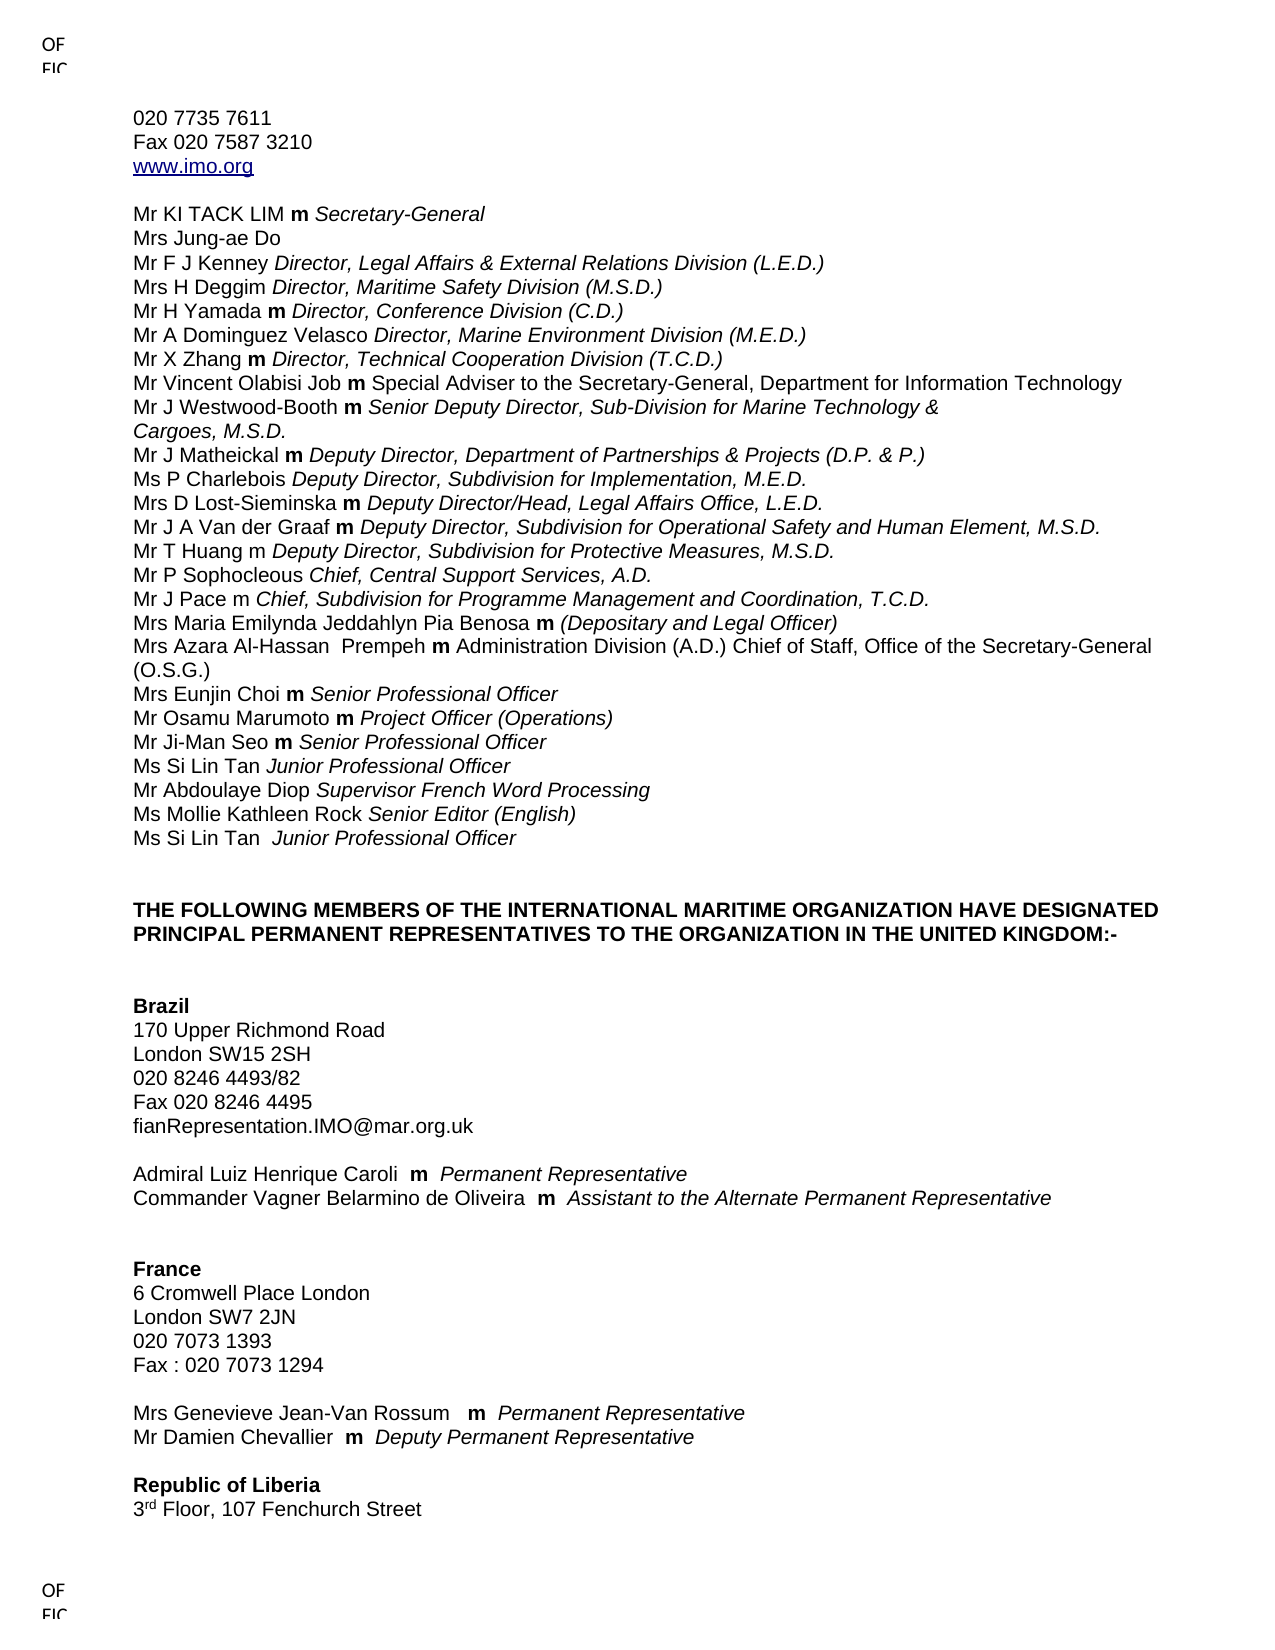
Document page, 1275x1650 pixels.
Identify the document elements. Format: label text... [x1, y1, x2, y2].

text 170 Upper Richmond Road [133, 1018, 1181, 1042]
text Ms Si Lin Tan Junior Professional Officer [133, 826, 1181, 850]
text Fax : 020 7073 1294 [133, 1353, 1181, 1377]
text THE FOLLOWING MEMBERS OF THE INTERNATIONAL MARITIME ORGANIZATION HAVE DESIGNATED PRINCIPAL PERMANENT REPRESENTATIVES TO THE ORGANIZATION IN THE UNITED KINGDOM:- [133, 898, 1181, 946]
text Mr Vincent Olabisi Job m Special Adviser to the Secretary-General, Department for Information Technology [133, 371, 1181, 395]
text Ms Si Lin Tan Junior Professional Officer [133, 754, 1181, 778]
text Mr X Zhang m Director, Technical Cooperation Division (T.C.D.) [133, 347, 1181, 371]
text Mrs H Deggim Director, Maritime Safety Division (M.S.D.) [133, 275, 1181, 299]
text Brazil [133, 994, 1181, 1018]
text Commander Vagner Belarmino de Oliveira m Assistant to the Alternate Permanent Representative [133, 1185, 1181, 1209]
text Mrs D Lost-Sieminska m Deputy Director/Head, Legal Affairs Office, L.E.D. [133, 491, 1181, 514]
text 3rd Floor, 107 Fenchurch Street [133, 1497, 1181, 1521]
text Mr Damien Chevallier m Deputy Permanent Representative [133, 1425, 1181, 1449]
text Mrs Eunjin Choi m Senior Professional Officer [133, 682, 1181, 706]
text Mr A Dominguez Velasco Director, Marine Environment Division (M.E.D.) [133, 323, 1181, 347]
text Mr J Pace m Chief, Subdivision for Programme Management and Coordination, T.C.D. [133, 586, 1181, 610]
text Mrs Genevieve Jean-Van Rossum m Permanent Representative [133, 1401, 1181, 1425]
text London SW7 2JN [133, 1305, 1181, 1329]
text Mrs Azara Al-Hassan Prempeh m Administration Division (A.D.) Chief of Staff, Office of the Secretary-General (O.S.G.) [133, 634, 1181, 682]
text Ms Mollie Kathleen Rock Senior Editor (English) [133, 802, 1181, 826]
text France [133, 1257, 1181, 1281]
text Admiral Luiz Henrique Caroli m Permanent Representative [133, 1161, 1181, 1185]
text 6 Cromwell Place London [133, 1281, 1181, 1305]
text Mr KI TACK LIM m Secretary-General [133, 201, 1181, 225]
text 020 7735 7611 [133, 106, 1181, 129]
text London SW15 2SH [133, 1042, 1181, 1066]
text Mr P Sophocleous Chief, Central Support Services, A.D. [133, 562, 1181, 586]
subtitle Republic of Liberia [133, 1473, 1181, 1497]
text 020 8246 4493/82 [133, 1066, 1181, 1089]
text Fax 020 8246 4495 [133, 1089, 1181, 1113]
text Mr H Yamada m Director, Conference Division (C.D.) [133, 299, 1181, 323]
text Mr J Westwood-Booth m Senior Deputy Director, Sub-Division for Marine Technology & [133, 395, 1181, 419]
text www.imo.org [133, 153, 1181, 177]
text Mr Ji-Man Seo m Senior Professional Officer [133, 730, 1181, 754]
text Fax 020 7587 3210 [133, 129, 1181, 153]
text fianRepresentation.IMO@mar.org.uk [133, 1113, 1181, 1137]
text Mr T Huang m Deputy Director, Subdivision for Protective Measures, M.S.D. [133, 538, 1181, 562]
text Mr F J Kenney Director, Legal Affairs & External Relations Division (L.E.D.) [133, 251, 1181, 275]
text Mrs Maria Emilynda Jeddahlyn Pia Benosa m (Depositary and Legal Officer) [133, 610, 1181, 634]
text Mr J Matheickal m Deputy Director, Department of Partnerships & Projects (D.P. & P.) [133, 443, 1181, 467]
text Mr J A Van der Graaf m Deputy Director, Subdivision for Operational Safety and Human Element, M.S.D. [133, 514, 1181, 538]
text Cargoes, M.S.D. [133, 419, 1181, 443]
text Mr Abdoulaye Diop Supervisor French Word Processing [133, 778, 1181, 802]
text 020 7073 1393 [133, 1329, 1181, 1353]
text Ms P Charlebois Deputy Director, Subdivision for Implementation, M.E.D. [133, 467, 1181, 491]
text Mrs Jung-ae Do [133, 225, 1181, 249]
text Mr Osamu Marumoto m Project Officer (Operations) [133, 706, 1181, 730]
